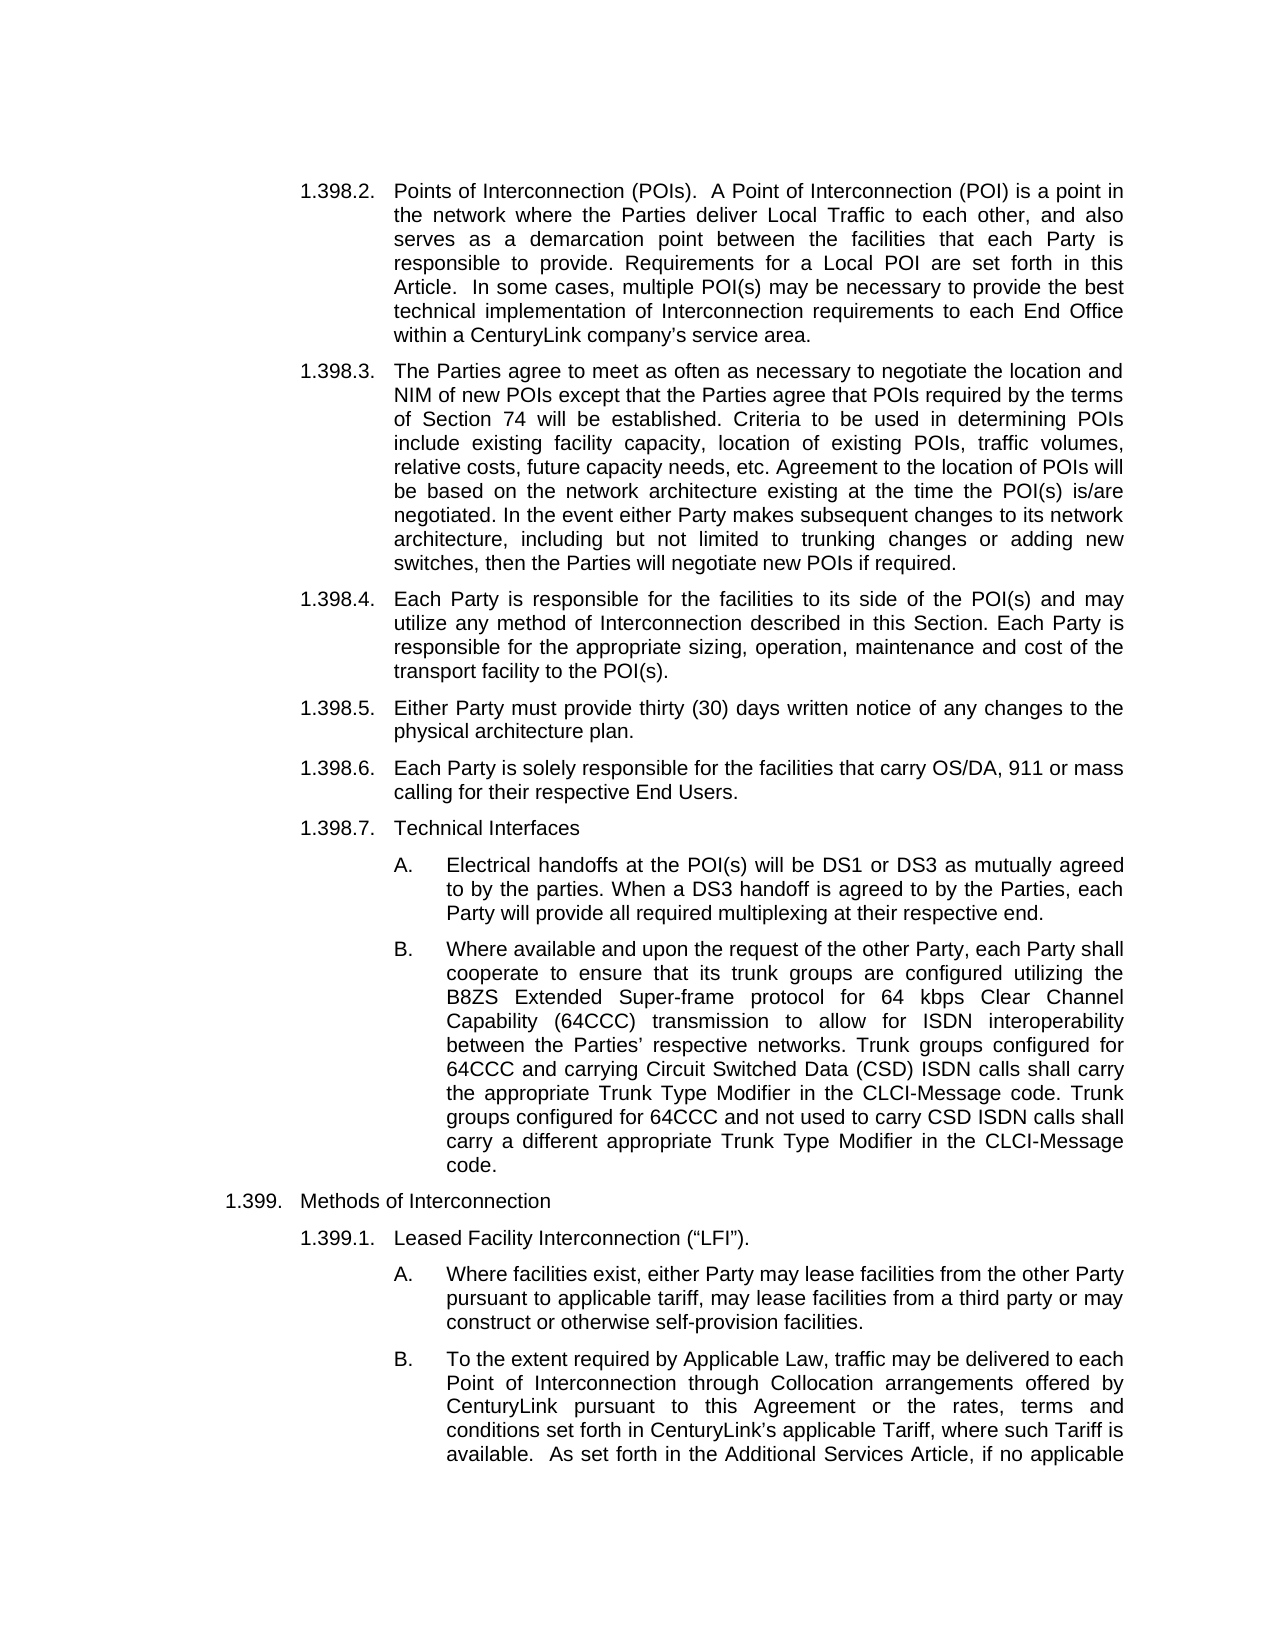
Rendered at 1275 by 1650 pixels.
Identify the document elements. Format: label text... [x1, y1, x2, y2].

list Where available and upon the request of the other Party, each Party shall cooperate to ensure that its trunk groups are configured utilizing the B8ZS Extended Super-frame protocol for 64 kbps Clear Channel Capability (64CCC) transmission to allow for ISDN interoperability between the Parties’ respective networks. Trunk groups configured for 64CCC and carrying Circuit Switched Data (CSD) ISDN calls shall carry the appropriate Trunk Type Modifier in the CLCI-Message code. Trunk groups configured for 64CCC and not used to carry CSD ISDN calls shall carry a different appropriate Trunk Type Modifier in the CLCI-Message code. [394, 937, 1125, 1177]
list Where facilities exist, either Party may lease facilities from the other Party pursuant to applicable tariff, may lease facilities from a third party or may construct or otherwise self-provision facilities. [394, 1262, 1125, 1334]
list Leased Facility Interconnection (“LFI”). [300, 1226, 1125, 1249]
list To the extent required by Applicable Law, traffic may be delivered to each Point of Interconnection through Collocation arrangements offered by CenturyLink pursuant to this Agreement or the rates, terms and conditions set forth in CenturyLink’s applicable Tariff, where such Tariff is available. As set forth in the Additional Services Article, if no applicable [394, 1346, 1125, 1466]
list Either Party must provide thirty (30) days written notice of any changes to the physical architecture plan. [300, 695, 1125, 743]
list Electrical handoffs at the POI(s) will be DS1 or DS3 as mutually agreed to by the parties. When a DS3 handoff is agreed to by the Parties, each Party will provide all required multiplexing at their respective end. [394, 853, 1125, 924]
list Each Party is responsible for the facilities to its side of the POI(s) and may utilize any method of Interconnection described in this Section. Each Party is responsible for the appropriate sizing, operation, maintenance and cost of the transport facility to the POI(s). [300, 587, 1125, 683]
list Each Party is solely responsible for the facilities that carry OS/DA, 911 or mass calling for their respective End Users. [300, 756, 1125, 804]
list Technical Interfaces [300, 816, 1125, 840]
list The Parties agree to meet as often as necessary to negotiate the location and NIM of new POIs except that the Parties agree that POIs required by the terms of Section 74 will be established. Criteria to be used in determining POIs include existing facility capacity, location of existing POIs, traffic volumes, relative costs, future capacity needs, etc. Agreement to the location of POIs will be based on the network architecture existing at the time the POI(s) is/are negotiated. In the event either Party makes subsequent changes to its network architecture, including but not limited to trunking changes or adding new switches, then the Parties will negotiate new POIs if required. [300, 359, 1125, 574]
list Methods of Interconnection [225, 1189, 1125, 1213]
list Points of Interconnection (POIs). A Point of Interconnection (POI) is a point in the network where the Parties deliver Local Traffic to each other, and also serves as a demarcation point between the facilities that each Party is responsible to provide. Requirements for a Local POI are set forth in this Article. In some cases, multiple POI(s) may be necessary to provide the best technical implementation of Interconnection requirements to each End Office within a CenturyLink company’s service area. [300, 179, 1125, 346]
